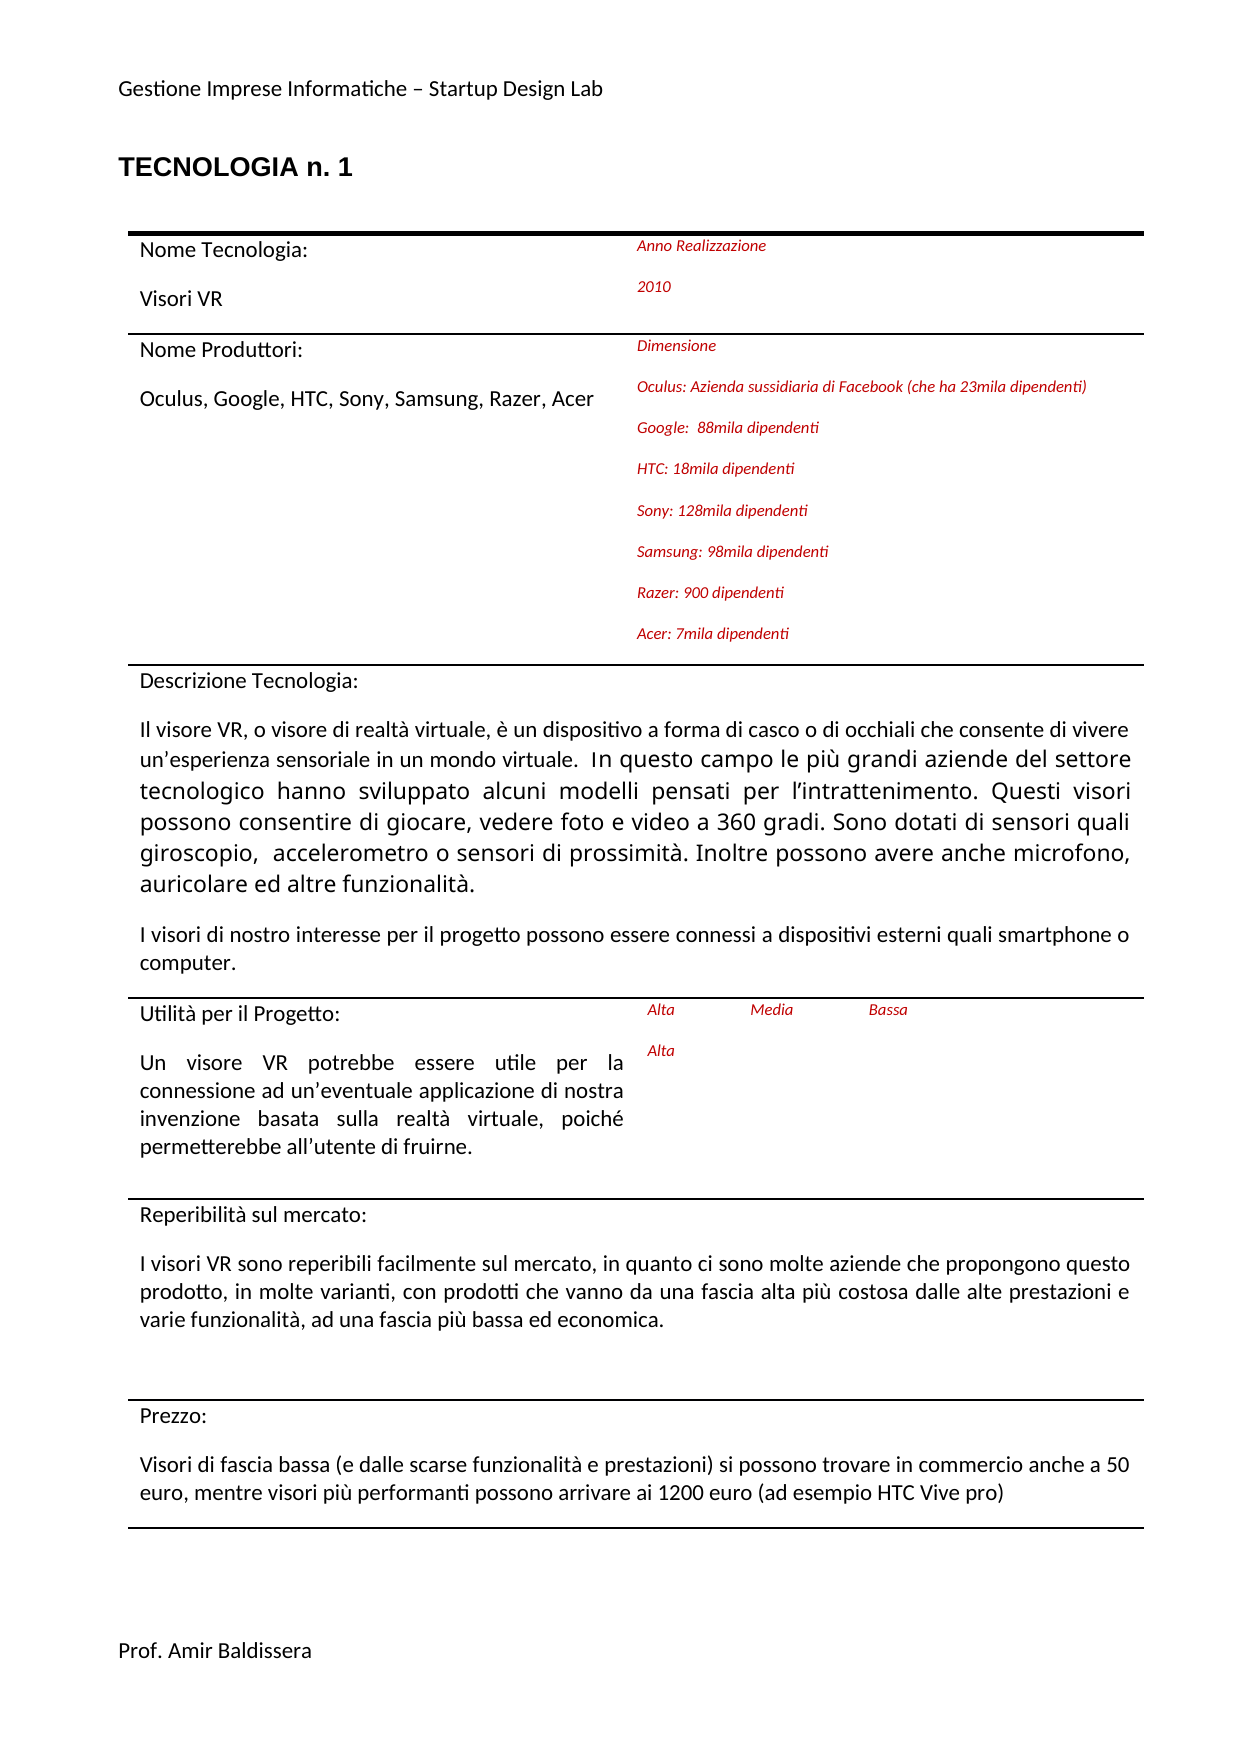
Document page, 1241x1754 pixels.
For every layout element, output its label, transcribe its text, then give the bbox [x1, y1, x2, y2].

table_cell Descrizione Tecnologia: Il visore VR, o visore di realtà virtuale, è un dispositivo a forma di casco o di occhiali che consente di vivere un’esperienza sensoriale in un mondo virtuale. In questo campo le più grandi aziende del settore tecnologico hanno sviluppato alcuni modelli pensati per l’intrattenimento. Questi visori possono consentire di giocare, vedere foto e video a 360 gradi. Sono dotati di sensori quali giroscopio, accelerometro o sensori di prossimità. Inoltre possono avere anche microfono, auricolare ed altre funzionalità. I visori di nostro interesse per il progetto possono essere connessi a dispositivi esterni quali smartphone o computer. [128, 666, 1144, 997]
table_cell Dimensione Oculus: Azienda sussidiaria di Facebook (che ha 23mila dipendenti) Google: 88mila dipendenti HTC: 18mila dipendenti Sony: 128mila dipendenti Samsung: 98mila dipendenti Razer: 900 dipendenti Acer: 7mila dipendenti [626, 335, 1144, 664]
table_cell Utilità per il Progetto: Un visore VR potrebbe essere utile per la connessione ad un’eventuale applicazione di nostra invenzione basata sulla realtà virtuale, poiché permetterebbe all’utente di fruirne. [128, 999, 636, 1198]
subtitle TECNOLOGIA n. 1 [118, 151, 1122, 182]
table_header Nome Tecnologia: Visori VR [128, 236, 626, 333]
table_cell Prezzo: Visori di fascia bassa (e dalle scarse funzionalità e prestazioni) si possono trovare in commercio anche a 50 euro, mentre visori più performanti possono arrivare ai 1200 euro (ad esempio HTC Vive pro) [128, 1401, 1144, 1527]
table_cell Reperibilità sul mercato: I visori VR sono reperibili facilmente sul mercato, in quanto ci sono molte aziende che propongono questo prodotto, in molte varianti, con prodotti che vanno da una fascia alta più costosa dalle alte prestazioni e varie funzionalità, ad una fascia più bassa ed economica. [128, 1200, 1144, 1399]
table_cell Nome Produttori: Oculus, Google, HTC, Sony, Samsung, Razer, Acer [128, 335, 626, 664]
table_header Anno Realizzazione 2010 [626, 236, 1144, 333]
table_cell Alta Media Bassa Alta [636, 999, 1144, 1198]
